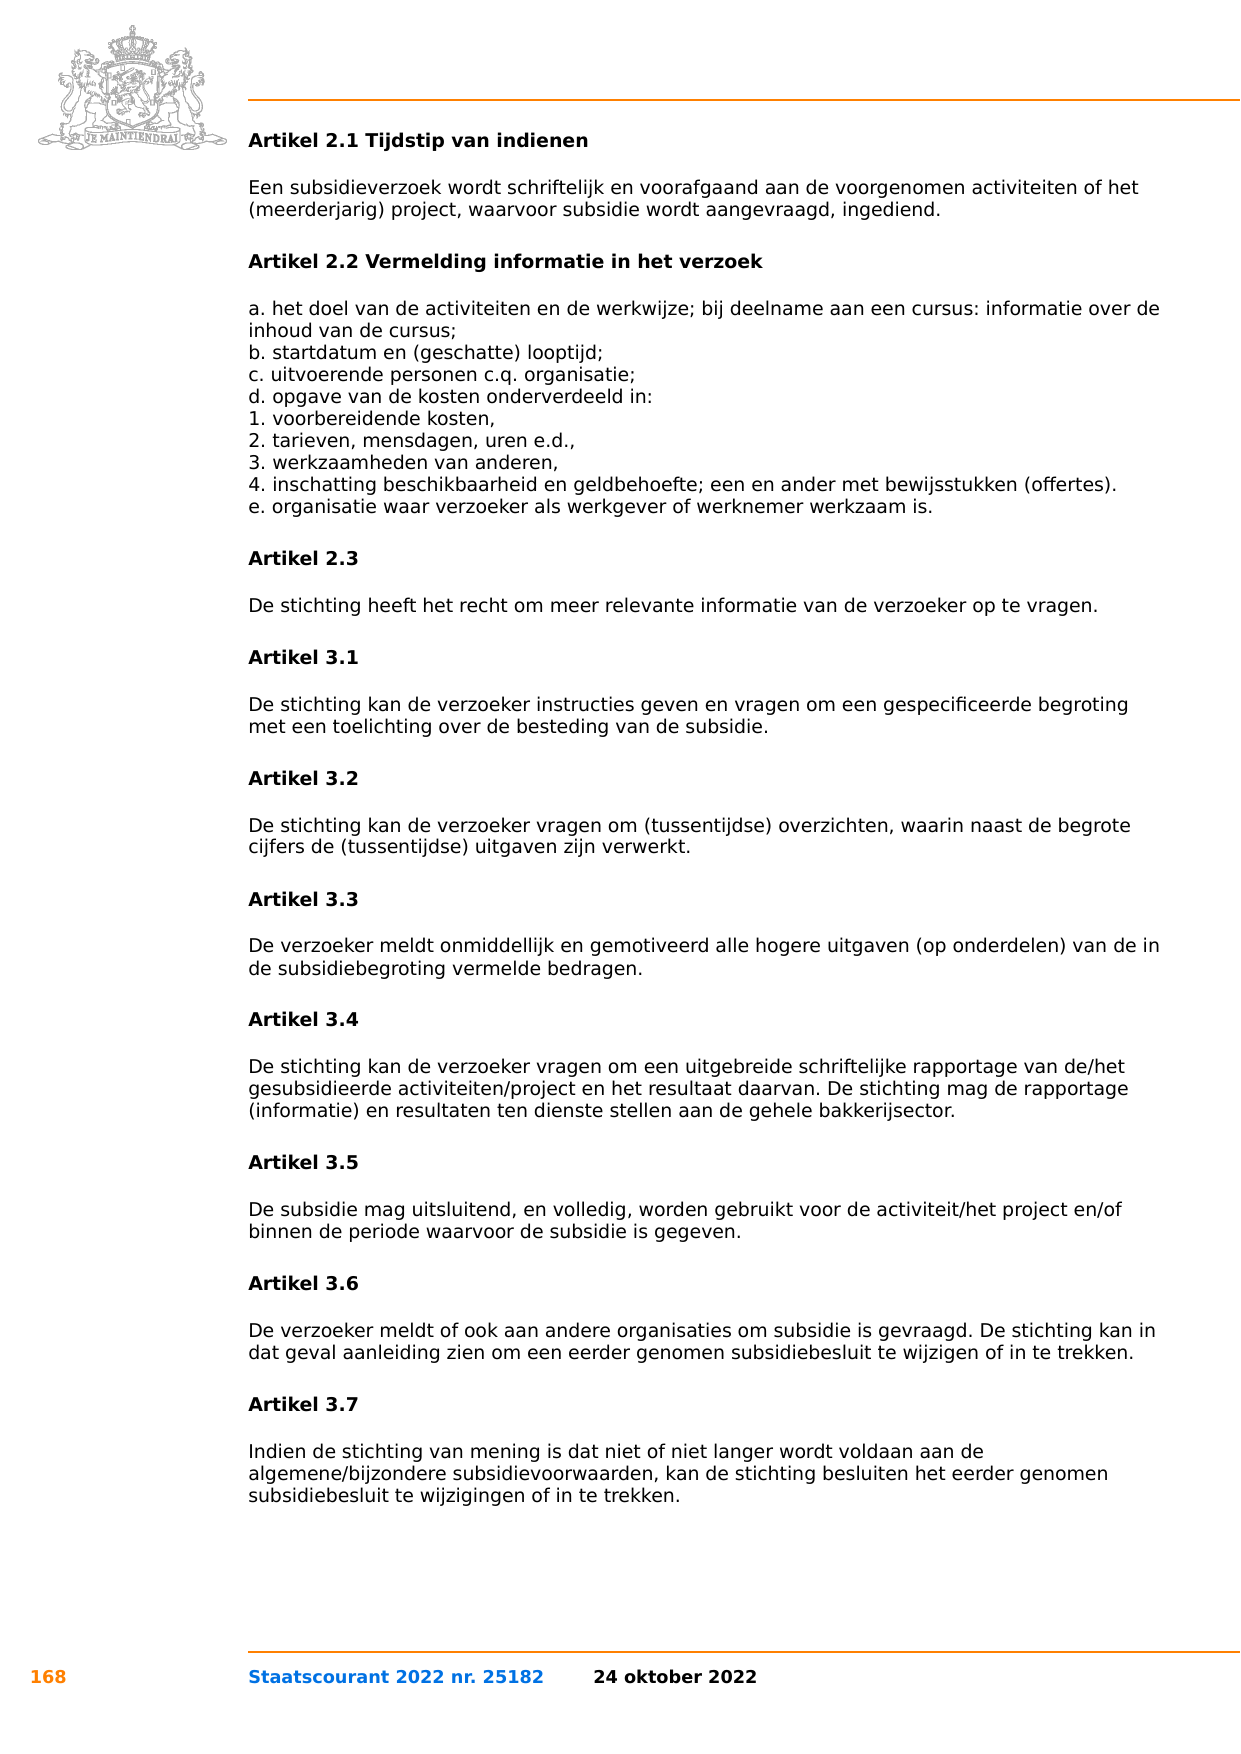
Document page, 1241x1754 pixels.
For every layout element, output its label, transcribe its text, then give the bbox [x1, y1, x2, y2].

subtitle Artikel 3.1 [248, 647, 1163, 668]
subtitle Artikel 3.5 [248, 1152, 1163, 1174]
subtitle Artikel 2.2 Vermelding informatie in het verzoek [248, 251, 1163, 273]
text a. het doel van de activiteiten en de werkwijze; bij deelname aan een cursus: informatie over de inhoud van de cursus; [248, 298, 1163, 342]
text De verzoeker meldt onmiddellijk en gemotiveerd alle hogere uitgaven (op onderdelen) van de in de subsidiebegroting vermelde bedragen. [248, 935, 1163, 979]
text De stichting kan de verzoeker instructies geven en vragen om een gespecificeerde begroting met een toelichting over de besteding van de subsidie. [248, 693, 1163, 737]
text De stichting kan de verzoeker vragen om een uitgebreide schriftelijke rapportage van de/het gesubsidieerde activiteiten/project en het resultaat daarvan. De stichting mag de rapportage (informatie) en resultaten ten dienste stellen aan de gehele bakkerijsector. [248, 1056, 1163, 1122]
text De stichting heeft het recht om meer relevante informatie van de verzoeker op te vragen. [248, 594, 1163, 617]
text d. opgave van de kosten onderverdeeld in: [248, 386, 1163, 408]
subtitle Artikel 3.6 [248, 1273, 1163, 1295]
text 4. inschatting beschikbaarheid en geldbehoefte; een en ander met bewijsstukken (offertes). [248, 474, 1163, 496]
subtitle Artikel 3.7 [248, 1394, 1163, 1416]
text e. organisatie waar verzoeker als werkgever of werknemer werkzaam is. [248, 496, 1163, 518]
subtitle Artikel 2.3 [248, 548, 1163, 569]
text De stichting kan de verzoeker vragen om (tussentijdse) overzichten, waarin naast de begrote cijfers de (tussentijdse) uitgaven zijn verwerkt. [248, 814, 1163, 858]
text De subsidie mag uitsluitend, en volledig, worden gebruikt voor de activiteit/het project en/of binnen de periode waarvoor de subsidie is gegeven. [248, 1199, 1163, 1243]
text 1. voorbereidende kosten, [248, 408, 1163, 430]
text 3. werkzaamheden van anderen, [248, 452, 1163, 474]
text De verzoeker meldt of ook aan andere organisaties om subsidie is gevraagd. De stichting kan in dat geval aanleiding zien om een eerder genomen subsidiebesluit te wijzigen of in te trekken. [248, 1320, 1163, 1364]
text Een subsidieverzoek wordt schriftelijk en voorafgaand aan de voorgenomen activiteiten of het (meerderjarig) project, waarvoor subsidie wordt aangevraagd, ingediend. [248, 177, 1163, 221]
subtitle Artikel 3.3 [248, 888, 1163, 910]
subtitle Artikel 2.1 Tijdstip van indienen [248, 130, 1163, 152]
text b. startdatum en (geschatte) looptijd; [248, 342, 1163, 364]
subtitle Artikel 3.4 [248, 1009, 1163, 1031]
subtitle Artikel 3.2 [248, 767, 1163, 789]
text c. uitvoerende personen c.q. organisatie; [248, 364, 1163, 386]
text 2. tarieven, mensdagen, uren e.d., [248, 430, 1163, 452]
text Indien de stichting van mening is dat niet of niet langer wordt voldaan aan de algemene/bijzondere subsidievoorwaarden, kan de stichting besluiten het eerder genomen subsidiebesluit te wijzigingen of in te trekken. [248, 1441, 1163, 1507]
picture [38, 25, 227, 150]
